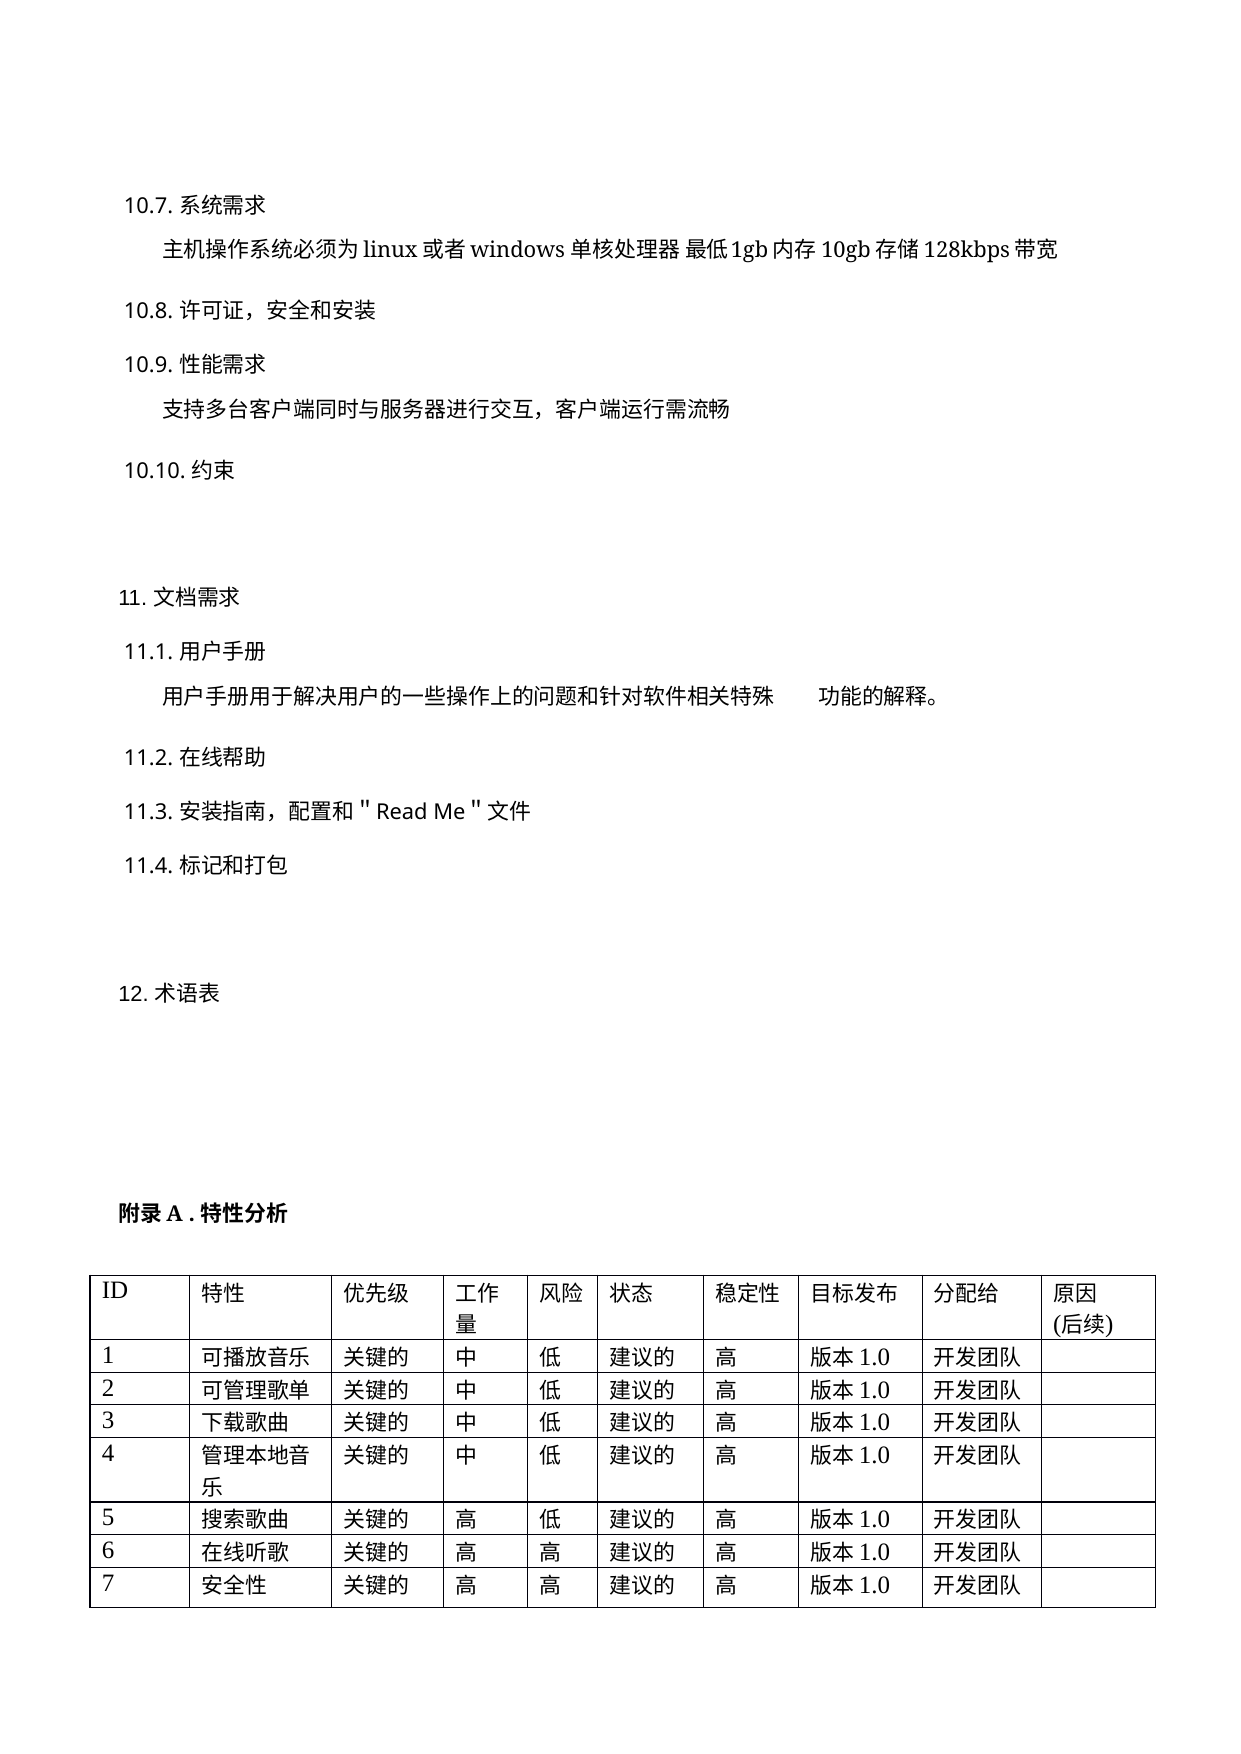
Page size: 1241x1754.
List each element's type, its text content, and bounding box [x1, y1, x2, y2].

table_cell 建议的 [598, 1568, 703, 1607]
table_cell 在线听歌 [190, 1535, 331, 1567]
table_cell [1042, 1568, 1155, 1607]
table_cell 版本1.0 [799, 1340, 922, 1372]
subtitle 系统需求 [118, 188, 1122, 219]
table_cell 建议的 [598, 1405, 703, 1437]
table_cell [1042, 1535, 1155, 1567]
table_cell 建议的 [598, 1535, 703, 1567]
table_cell 高 [444, 1568, 527, 1607]
table_cell 版本1.0 [799, 1438, 922, 1501]
table_cell [1042, 1373, 1155, 1404]
table_cell 高 [704, 1438, 798, 1501]
subtitle 用户手册 [118, 634, 1122, 666]
table_cell 高 [704, 1373, 798, 1404]
table_header 特性 [190, 1276, 331, 1339]
text 附录A . 特性分析 [118, 1196, 1122, 1228]
table_cell 开发团队 [923, 1340, 1041, 1372]
table_cell 关键的 [332, 1568, 443, 1607]
table_cell 4 [91, 1438, 189, 1501]
table_cell 关键的 [332, 1340, 443, 1372]
table_cell [1042, 1503, 1155, 1534]
table_cell 关键的 [332, 1535, 443, 1567]
table_cell 关键的 [332, 1438, 443, 1501]
table_header 分配给 [923, 1276, 1041, 1339]
table_header 目标发布 [799, 1276, 922, 1339]
table_cell 开发团队 [923, 1535, 1041, 1567]
table_cell 5 [91, 1503, 189, 1534]
table_cell 管理本地音乐 [190, 1438, 331, 1501]
table_header 优先级 [332, 1276, 443, 1339]
table_header 风险 [528, 1276, 597, 1339]
subtitle 约束 [118, 453, 1122, 484]
text 支持多台客户端同时与服务器进行交互，客户端运行需流畅 [118, 392, 1122, 424]
table_cell 中 [444, 1405, 527, 1437]
table_cell 关键的 [332, 1405, 443, 1437]
table_header ID [91, 1276, 189, 1339]
table_cell 建议的 [598, 1438, 703, 1501]
table_cell 低 [528, 1340, 597, 1372]
table_cell 下载歌曲 [190, 1405, 331, 1437]
table_cell 低 [528, 1438, 597, 1501]
table_header 状态 [598, 1276, 703, 1339]
table_cell 高 [444, 1535, 527, 1567]
table_cell 关键的 [332, 1373, 443, 1404]
table_cell 高 [704, 1405, 798, 1437]
table_header 工作量 [444, 1276, 527, 1339]
table_cell 6 [91, 1535, 189, 1567]
subtitle 许可证，安全和安装 [118, 293, 1122, 325]
subtitle 安装指南，配置和＂Read Me＂文件 [118, 794, 1122, 826]
table_cell 搜索歌曲 [190, 1503, 331, 1534]
text 用户手册用于解决用户的一些操作上的问题和针对软件相关特殊 功能的解释。 [118, 679, 1122, 710]
table_cell 建议的 [598, 1503, 703, 1534]
table_cell 安全性 [190, 1568, 331, 1607]
table_cell 建议的 [598, 1340, 703, 1372]
table_cell 版本1.0 [799, 1535, 922, 1567]
table_cell 高 [528, 1568, 597, 1607]
table_cell 2 [91, 1373, 189, 1404]
table_cell 开发团队 [923, 1373, 1041, 1404]
table_cell 开发团队 [923, 1568, 1041, 1607]
table_cell 开发团队 [923, 1405, 1041, 1437]
table_cell 高 [704, 1568, 798, 1607]
table_cell 版本1.0 [799, 1405, 922, 1437]
text 主机操作系统必须为linux或者windows 单核处理器 最低 1gb内存 10gb存储 128kbps带宽 [118, 232, 1122, 264]
table_cell 3 [91, 1405, 189, 1437]
table_cell 开发团队 [923, 1503, 1041, 1534]
table_cell 版本1.0 [799, 1373, 922, 1404]
subtitle 性能需求 [118, 347, 1122, 379]
subtitle 术语表 [118, 976, 1122, 1007]
table_cell [1042, 1340, 1155, 1372]
table_header 原因 (后续) [1042, 1276, 1155, 1339]
table_cell [1042, 1405, 1155, 1437]
table_cell 低 [528, 1503, 597, 1534]
table_cell 开发团队 [923, 1438, 1041, 1501]
table_cell 关键的 [332, 1503, 443, 1534]
table_cell 高 [704, 1503, 798, 1534]
subtitle 在线帮助 [118, 739, 1122, 771]
table_cell 高 [704, 1340, 798, 1372]
table_cell 高 [444, 1503, 527, 1534]
table_cell 低 [528, 1405, 597, 1437]
table_cell [1042, 1438, 1155, 1501]
table_cell 中 [444, 1438, 527, 1501]
subtitle 文档需求 [118, 580, 1122, 612]
table_cell 中 [444, 1373, 527, 1404]
table_cell 版本1.0 [799, 1568, 922, 1607]
table_header 稳定性 [704, 1276, 798, 1339]
table_cell 中 [444, 1340, 527, 1372]
table_cell 可管理歌单 [190, 1373, 331, 1404]
table_cell 1 [91, 1340, 189, 1372]
table_cell 高 [704, 1535, 798, 1567]
subtitle 标记和打包 [118, 848, 1122, 880]
table_cell 建议的 [598, 1373, 703, 1404]
table_cell 7 [91, 1568, 189, 1607]
table_cell 高 [528, 1535, 597, 1567]
table_cell 低 [528, 1373, 597, 1404]
table_cell 版本1.0 [799, 1503, 922, 1534]
table_cell 可播放音乐 [190, 1340, 331, 1372]
